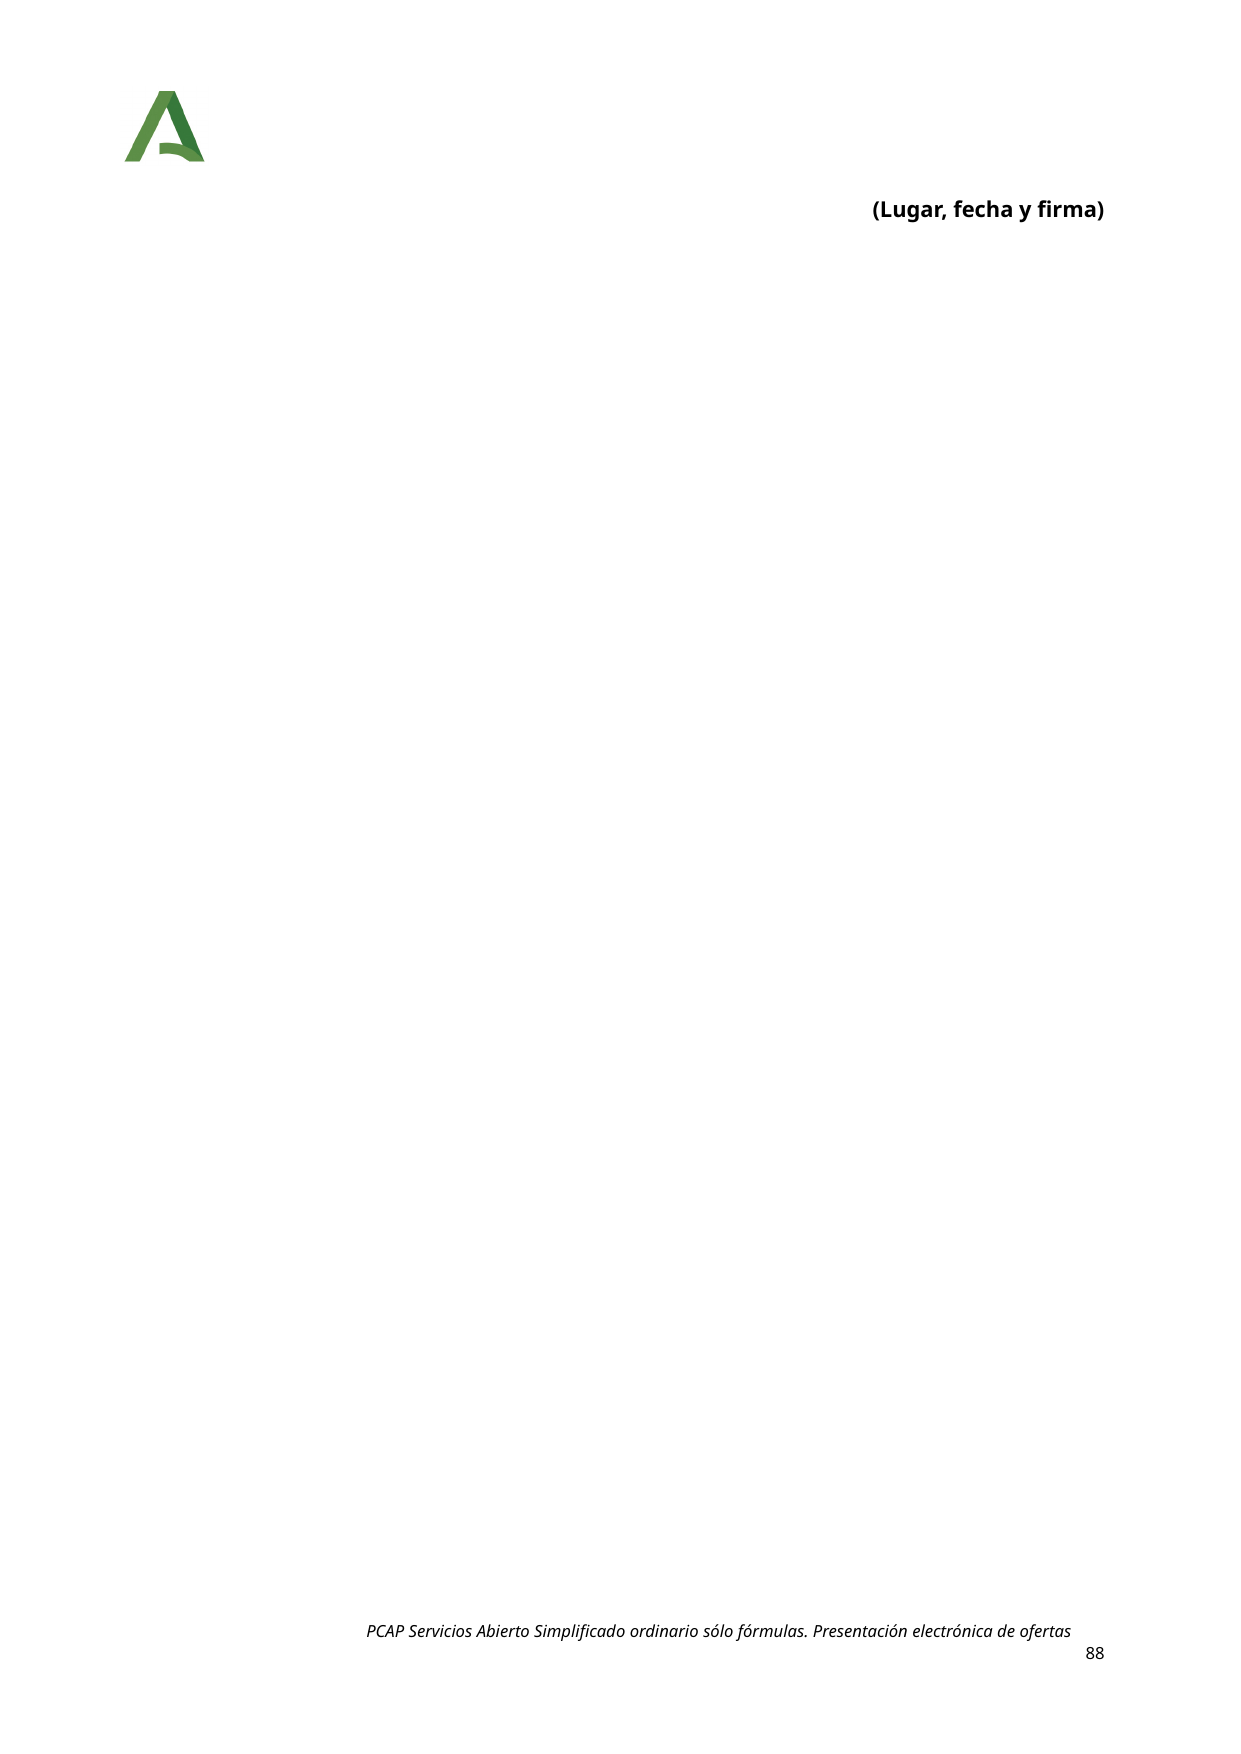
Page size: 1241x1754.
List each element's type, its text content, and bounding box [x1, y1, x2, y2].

text (Lugar, fecha y firma) [129, 194, 1104, 224]
picture [120, 86, 209, 166]
